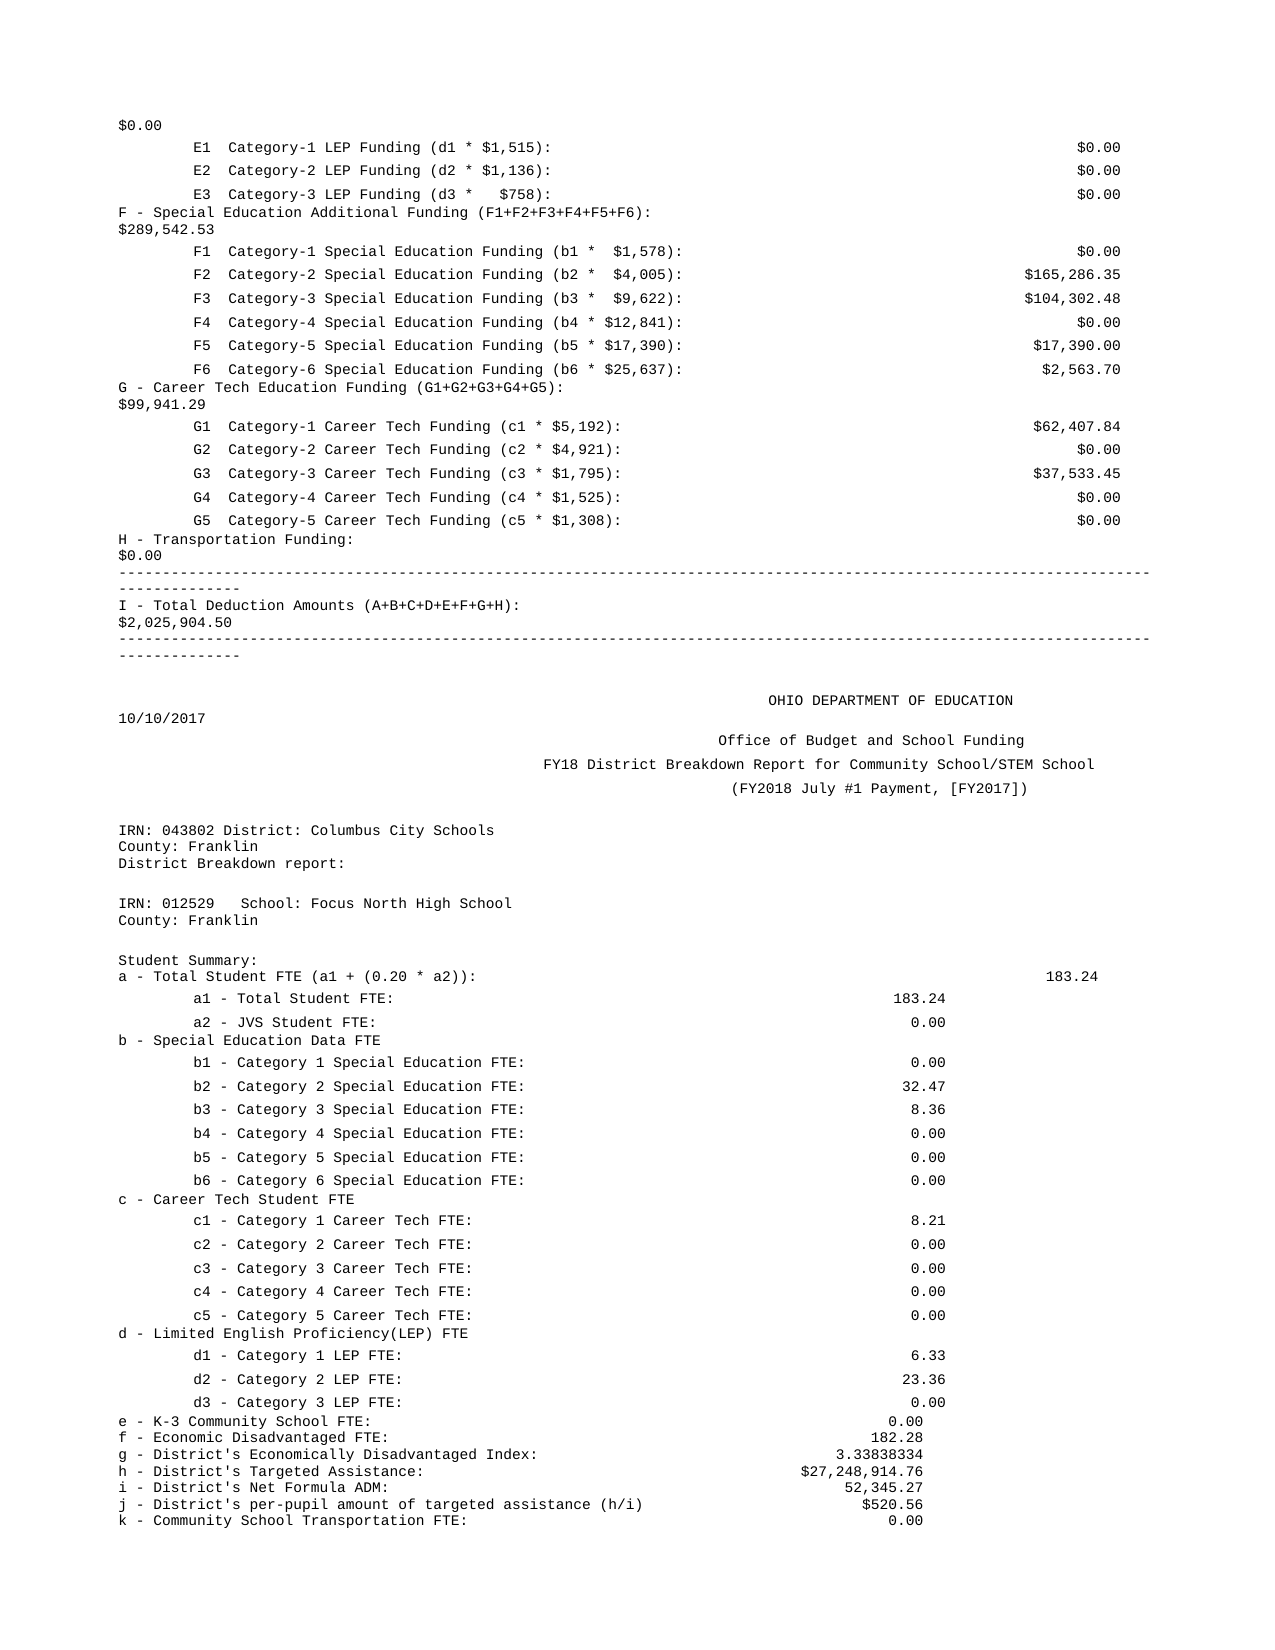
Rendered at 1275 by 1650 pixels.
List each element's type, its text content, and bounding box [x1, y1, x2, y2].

text (FY2018 July #1 Payment, [FY2017]) [118, 776, 1157, 799]
text G2 Category-2 Career Tech Funding (c2 * $4,921): $0.00 [118, 437, 1157, 461]
text ------------------------------------------------------------------------------------------------------------------------------------ [118, 565, 1157, 598]
text b4 - Category 4 Special Education FTE: 0.00 [118, 1121, 1157, 1144]
text F - Special Education Additional Funding (F1+F2+F3+F4+F5+F6): $289,542.53 [118, 206, 1157, 239]
text b6 - Category 6 Special Education FTE: 0.00 [118, 1168, 1157, 1192]
text c - Career Tech Student FTE [118, 1192, 1157, 1208]
text G1 Category-1 Career Tech Funding (c1 * $5,192): $62,407.84 [118, 414, 1157, 437]
text k - Community School Transportation FTE: 0.00 [118, 1513, 1157, 1530]
text c5 - Category 5 Career Tech FTE: 0.00 [118, 1303, 1157, 1327]
text F4 Category-4 Special Education Funding (b4 * $12,841): $0.00 [118, 310, 1157, 333]
text F5 Category-5 Special Education Funding (b5 * $17,390): $17,390.00 [118, 333, 1157, 357]
text g - District's Economically Disadvantaged Index: 3.33838334 [118, 1447, 1157, 1464]
text a2 - JVS Student FTE: 0.00 [118, 1010, 1157, 1033]
text E1 Category-1 LEP Funding (d1 * $1,515): $0.00 [118, 135, 1157, 158]
text G - Career Tech Education Funding (G1+G2+G3+G4+G5): $99,941.29 [118, 381, 1157, 414]
text F2 Category-2 Special Education Funding (b2 * $4,005): $165,286.35 [118, 262, 1157, 286]
text j - District's per-pupil amount of targeted assistance (h/i) $520.56 [118, 1497, 1157, 1513]
text c3 - Category 3 Career Tech FTE: 0.00 [118, 1256, 1157, 1279]
text b1 - Category 1 Special Education FTE: 0.00 [118, 1050, 1157, 1074]
text c2 - Category 2 Career Tech FTE: 0.00 [118, 1232, 1157, 1256]
text F1 Category-1 Special Education Funding (b1 * $1,578): $0.00 [118, 239, 1157, 262]
text G5 Category-5 Career Tech Funding (c5 * $1,308): $0.00 [118, 508, 1157, 532]
text b3 - Category 3 Special Education FTE: 8.36 [118, 1097, 1157, 1121]
text FY18 District Breakdown Report for Community School/STEM School [118, 752, 1157, 776]
text c1 - Category 1 Career Tech FTE: 8.21 [118, 1208, 1157, 1232]
text h - District's Targeted Assistance: $27,248,914.76 [118, 1464, 1157, 1480]
text E2 Category-2 LEP Funding (d2 * $1,136): $0.00 [118, 158, 1157, 182]
text H - Transportation Funding: $0.00 [118, 532, 1157, 565]
text d3 - Category 3 LEP FTE: 0.00 [118, 1391, 1157, 1414]
text a1 - Total Student FTE: 183.24 [118, 986, 1157, 1010]
text d - Limited English Proficiency(LEP) FTE [118, 1327, 1157, 1343]
text b2 - Category 2 Special Education FTE: 32.47 [118, 1074, 1157, 1097]
text c4 - Category 4 Career Tech FTE: 0.00 [118, 1279, 1157, 1303]
text F3 Category-3 Special Education Funding (b3 * $9,622): $104,302.48 [118, 286, 1157, 310]
text d1 - Category 1 LEP FTE: 6.33 [118, 1343, 1157, 1367]
text $0.00 [118, 118, 1157, 135]
text District Breakdown report: [118, 856, 1157, 873]
text IRN: 012529 School: Focus North High School County: Franklin [118, 896, 1157, 929]
text E3 Category-3 LEP Funding (d3 * $758): $0.00 [118, 182, 1157, 206]
text F6 Category-6 Special Education Funding (b6 * $25,637): $2,563.70 [118, 357, 1157, 381]
text d2 - Category 2 LEP FTE: 23.36 [118, 1367, 1157, 1391]
text IRN: 043802 District: Columbus City Schools County: Franklin [118, 823, 1157, 856]
text ------------------------------------------------------------------------------------------------------------------------------------ [118, 631, 1157, 664]
text b - Special Education Data FTE [118, 1033, 1157, 1050]
text i - District's Net Formula ADM: 52,345.27 [118, 1480, 1157, 1497]
text a - Total Student FTE (a1 + (0.20 * a2)): 183.24 [118, 969, 1157, 986]
text G4 Category-4 Career Tech Funding (c4 * $1,525): $0.00 [118, 485, 1157, 508]
text f - Economic Disadvantaged FTE: 182.28 [118, 1431, 1157, 1447]
text Student Summary: [118, 953, 1157, 969]
text I - Total Deduction Amounts (A+B+C+D+E+F+G+H): $2,025,904.50 [118, 598, 1157, 631]
text Office of Budget and School Funding [118, 728, 1157, 752]
text G3 Category-3 Career Tech Funding (c3 * $1,795): $37,533.45 [118, 461, 1157, 485]
text OHIO DEPARTMENT OF EDUCATION 10/10/2017 [118, 688, 1157, 728]
text e - K-3 Community School FTE: 0.00 [118, 1414, 1157, 1431]
text b5 - Category 5 Special Education FTE: 0.00 [118, 1144, 1157, 1168]
